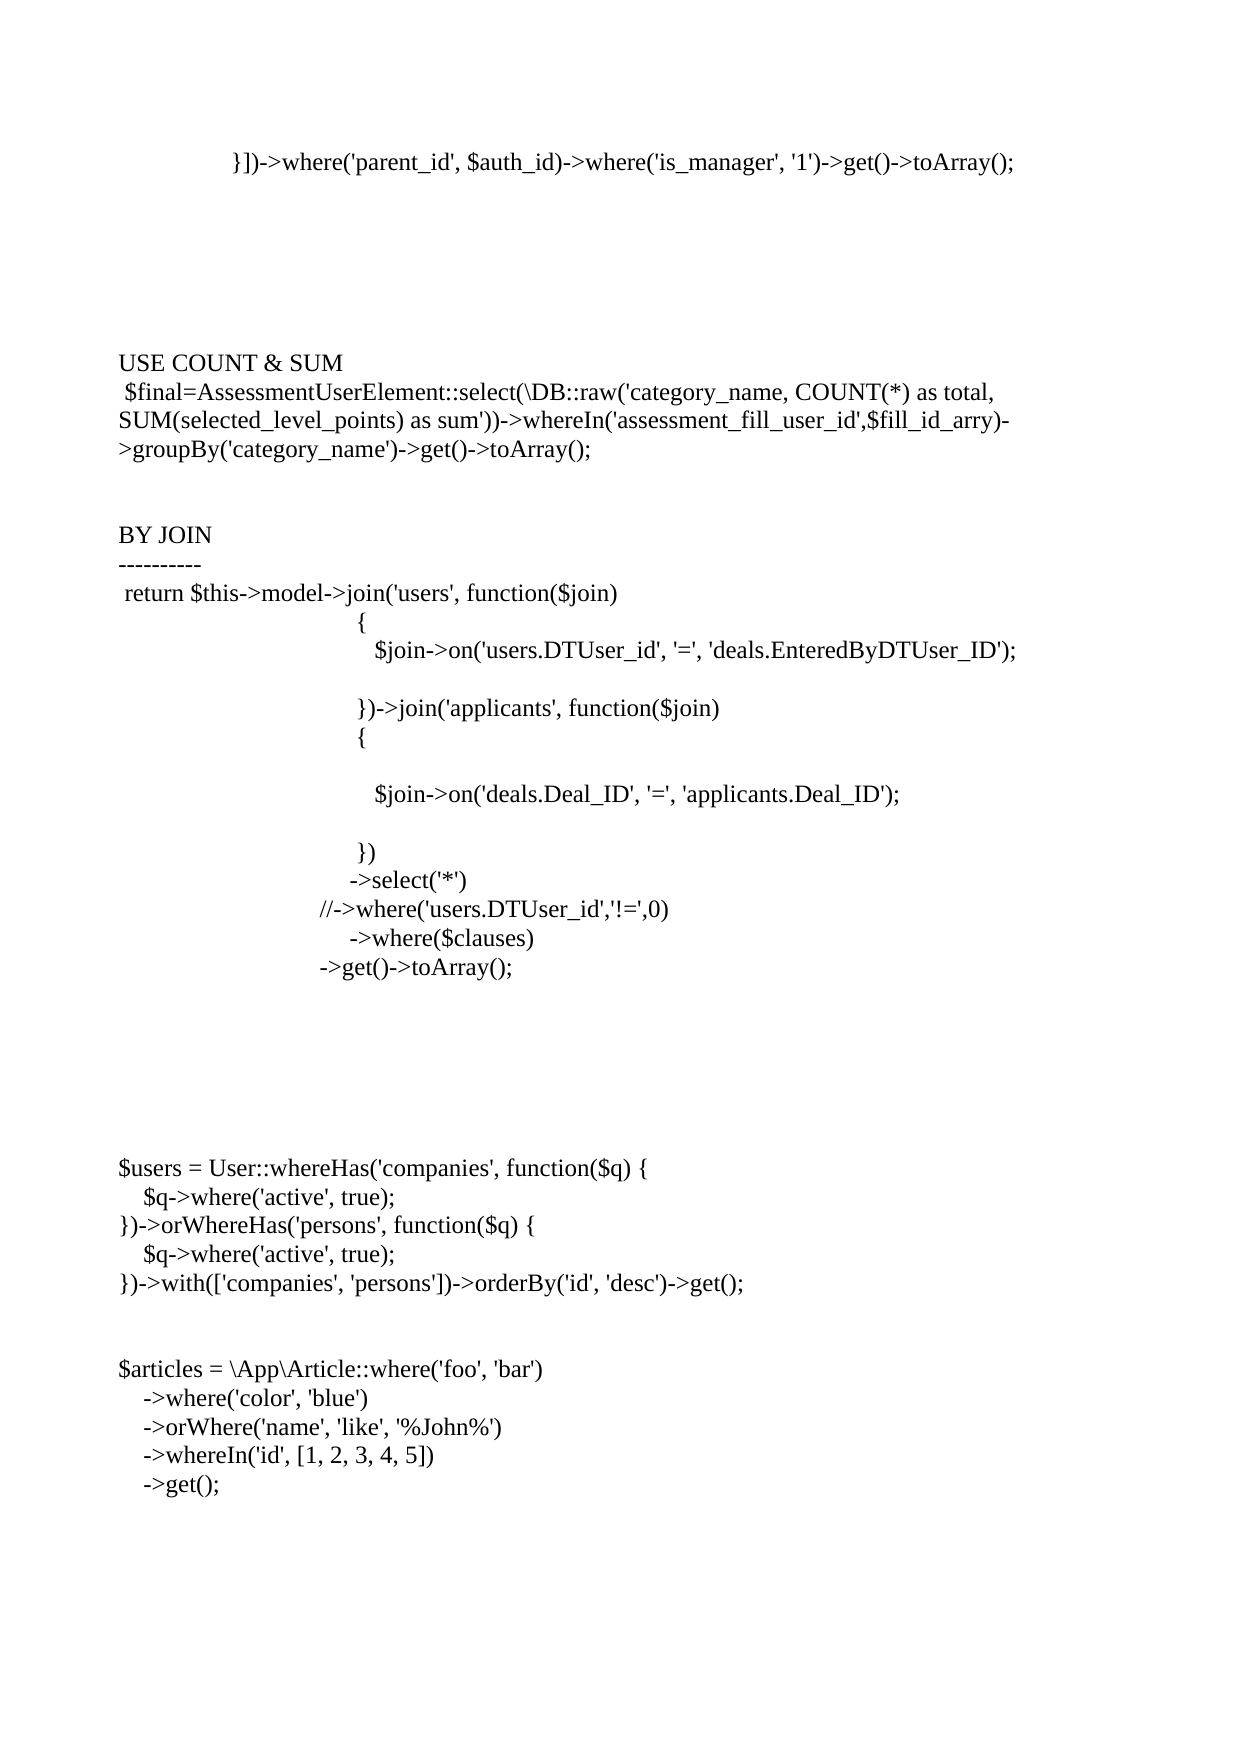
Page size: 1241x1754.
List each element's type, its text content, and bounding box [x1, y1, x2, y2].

text //->where('users.DTUser_id','!=',0) [118, 894, 1122, 923]
text }])->where('parent_id', $auth_id)->where('is_manager', '1')->get()->toArray(); [118, 147, 1122, 176]
text })->orWhereHas('persons', function($q) { [118, 1211, 1122, 1239]
text ->where('color', 'blue') [118, 1383, 1122, 1412]
text return $this->model->join('users', function($join) [118, 578, 1122, 607]
text $users = User::whereHas('companies', function($q) { [118, 1153, 1122, 1182]
text }) [118, 837, 1122, 866]
text $q->where('active', true); [118, 1239, 1122, 1268]
text { [118, 607, 1122, 636]
text })->with(['companies', 'persons'])->orderBy('id', 'desc')->get(); [118, 1268, 1122, 1297]
text ---------- [118, 549, 1122, 578]
text ->where($clauses) [118, 923, 1122, 952]
text $join->on('users.DTUser_id', '=', 'deals.EnteredByDTUser_ID'); [118, 636, 1122, 664]
text USE COUNT & SUM [118, 348, 1122, 377]
text $articles = \App\Article::where('foo', 'bar') [118, 1354, 1122, 1383]
text $q->where('active', true); [118, 1182, 1122, 1211]
text $final=AssessmentUserElement::select(\DB::raw('category_name, COUNT(*) as total, SUM(selected_level_points) as sum'))->whereIn('assessment_fill_user_id',$fill_id_arry)->groupBy('category_name')->get()->toArray(); [118, 377, 1122, 463]
text ->get()->toArray(); [118, 952, 1122, 981]
text ->select('*') [118, 866, 1122, 894]
text ->whereIn('id', [1, 2, 3, 4, 5]) [118, 1441, 1122, 1469]
text })->join('applicants', function($join) [118, 693, 1122, 722]
text { [118, 722, 1122, 751]
text $join->on('deals.Deal_ID', '=', 'applicants.Deal_ID'); [118, 779, 1122, 808]
text ->get(); [118, 1469, 1122, 1498]
text BY JOIN [118, 521, 1122, 549]
text ->orWhere('name', 'like', '%John%') [118, 1412, 1122, 1441]
